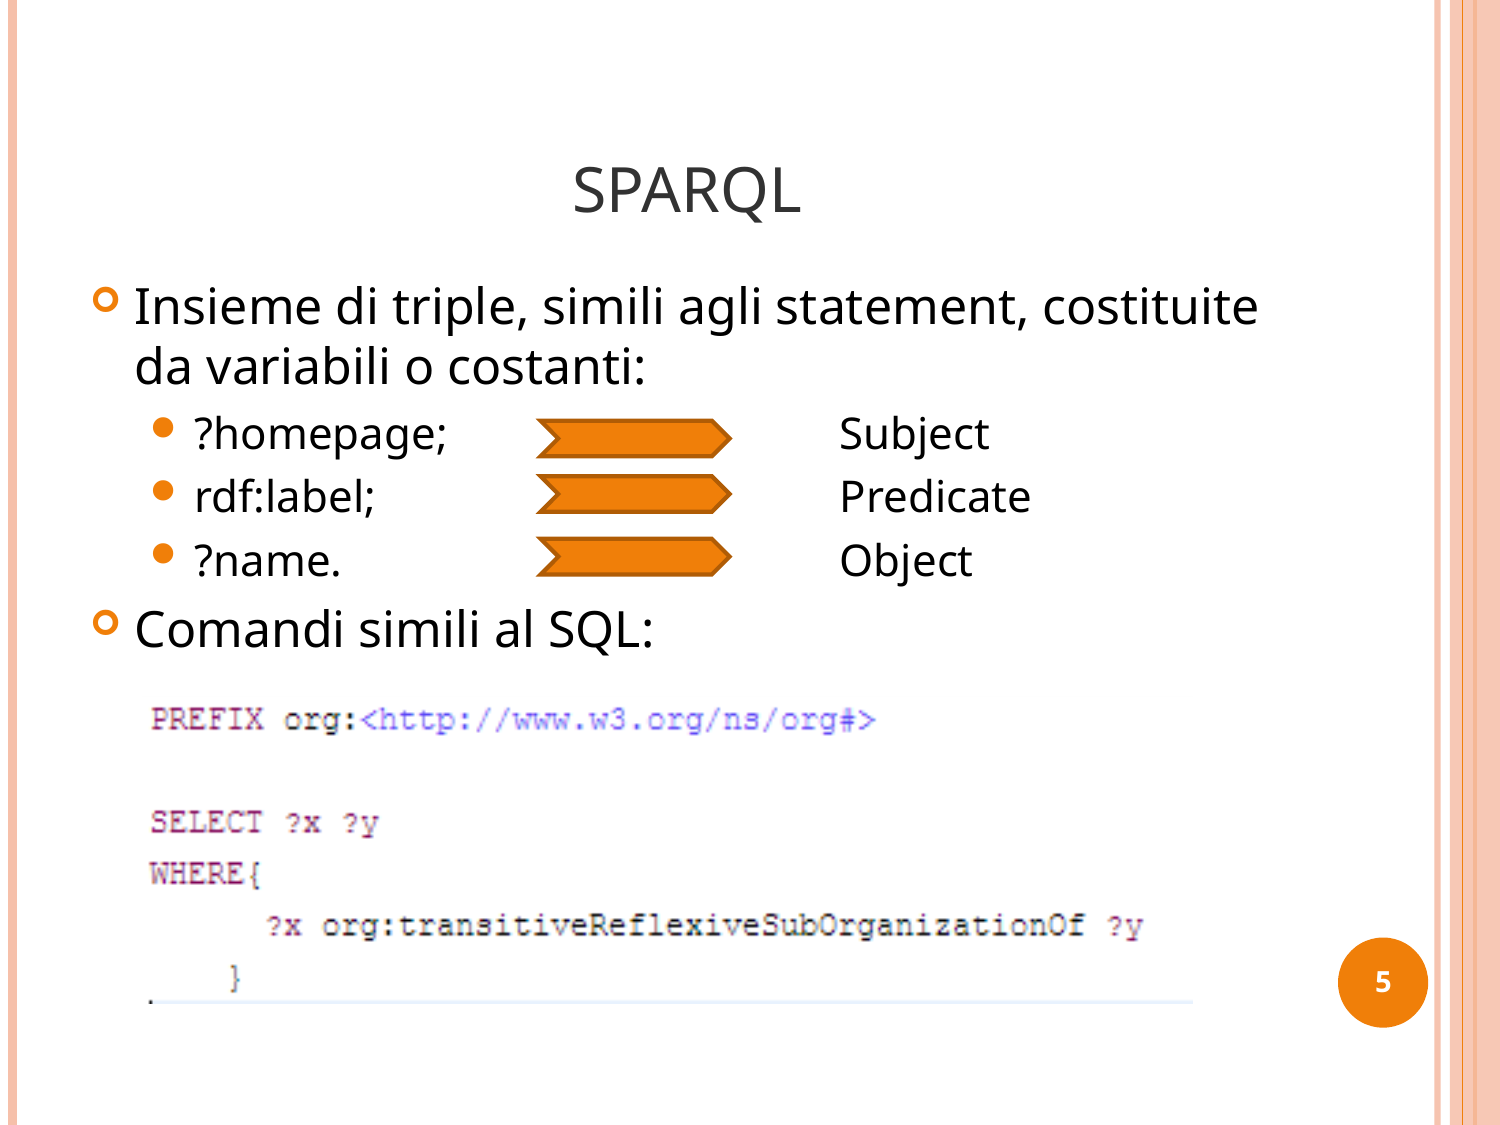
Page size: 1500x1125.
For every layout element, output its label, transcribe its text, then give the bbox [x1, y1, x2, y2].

text_box [1333, 940, 1434, 1027]
text_box [540, 476, 730, 512]
picture [142, 695, 1193, 1004]
text_box [540, 420, 730, 457]
text_box [540, 538, 730, 575]
title SPARQL [74, 45, 1300, 233]
list Insieme di triple, simili agli statement, costituite da variabili o costanti: ?homepage; Subject rdf:label; Predicate ?name. Object Comandi simili al SQL: [74, 267, 1300, 964]
